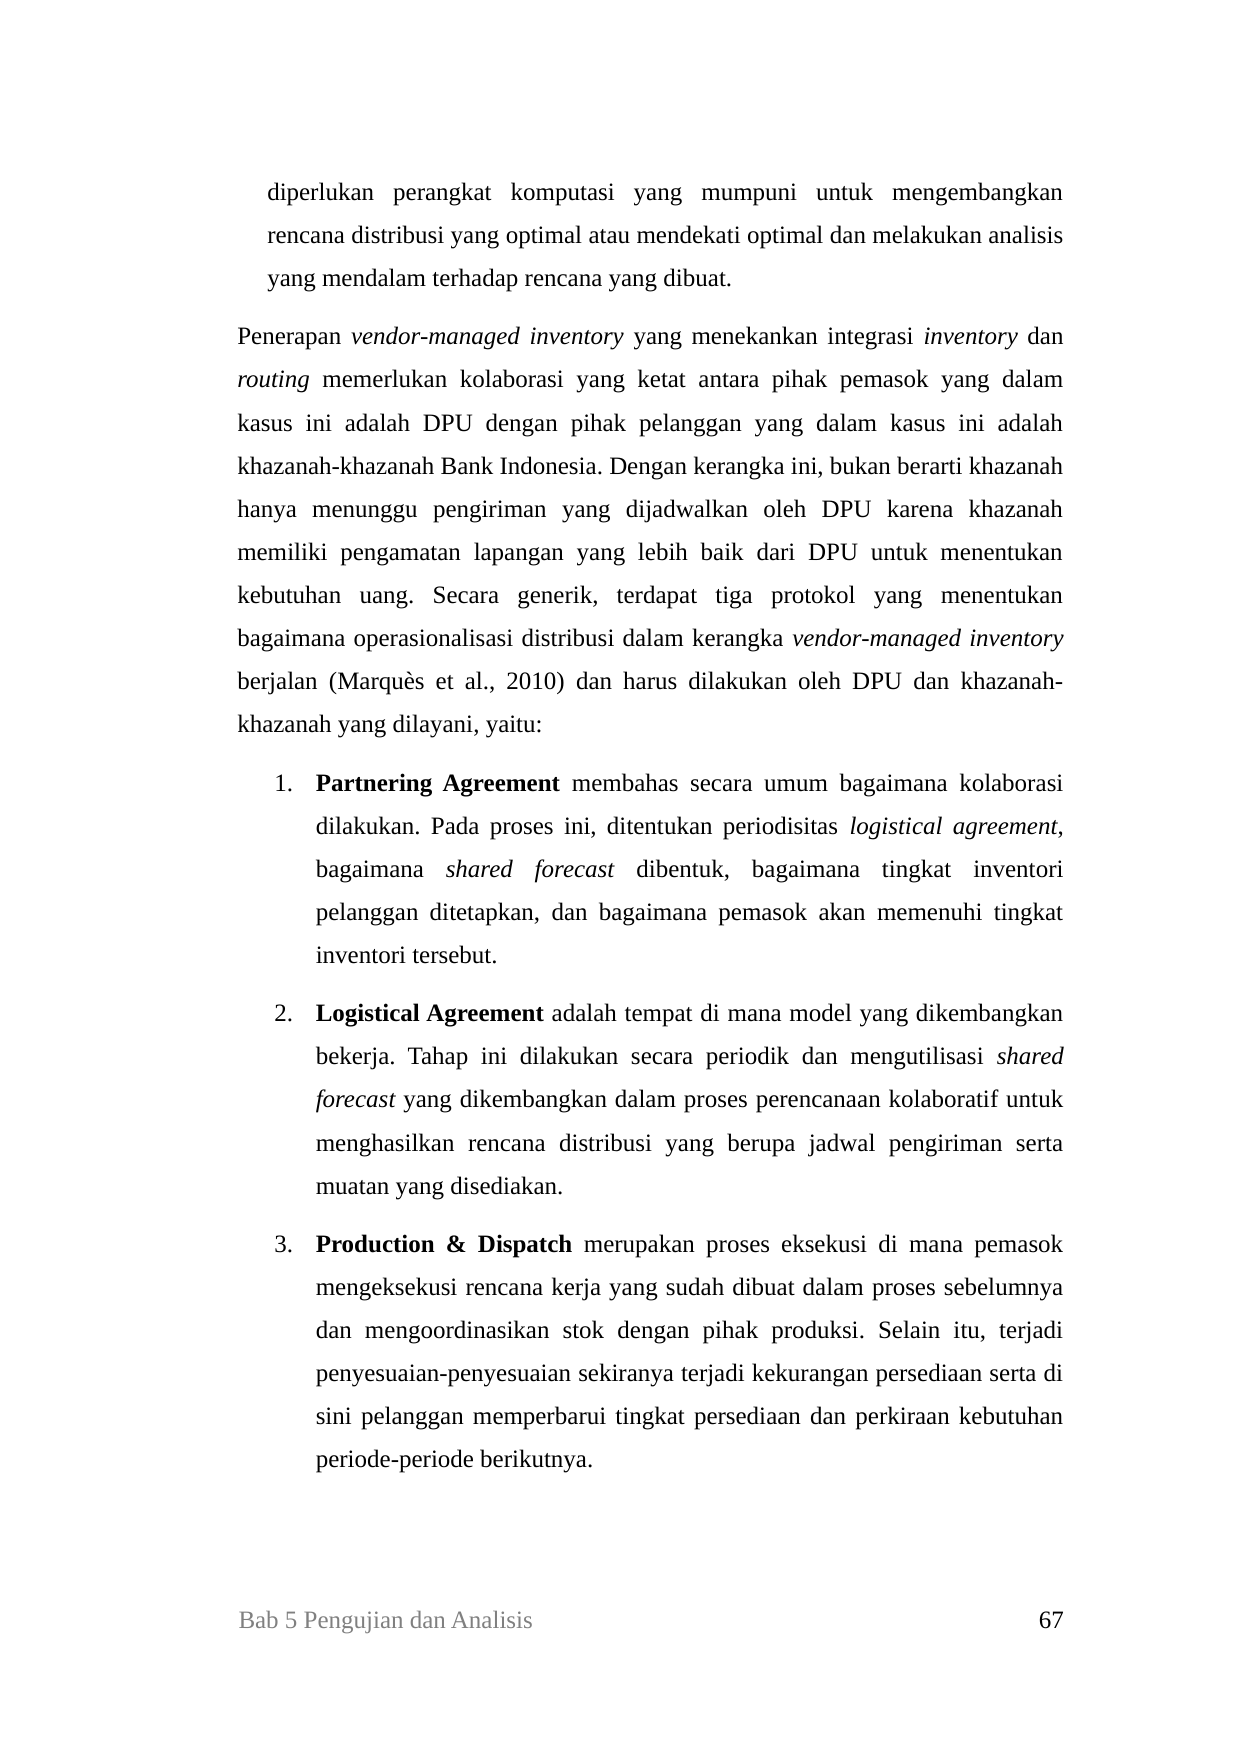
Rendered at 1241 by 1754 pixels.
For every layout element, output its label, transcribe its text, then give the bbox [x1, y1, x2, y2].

list Logistical Agreement adalah tempat di mana model yang dikembangkan bekerja. Tahap ini dilakukan secara periodik dan mengutilisasi shared forecast yang dikembangkan dalam proses perencanaan kolaboratif untuk menghasilkan rencana distribusi yang berupa jadwal pengiriman serta muatan yang disediakan. [274, 998, 1063, 1199]
list diperlukan perangkat komputasi yang mumpuni untuk mengembangkan rencana distribusi yang optimal atau mendekati optimal dan melakukan analisis yang mendalam terhadap rencana yang dibuat. [237, 177, 1063, 292]
list Production & Dispatch merupakan proses eksekusi di mana pemasok mengeksekusi rencana kerja yang sudah dibuat dalam proses sebelumnya dan mengoordinasikan stok dengan pihak produksi. Selain itu, terjadi penyesuaian-penyesuaian sekiranya terjadi kekurangan persediaan serta di sini pelanggan memperbarui tingkat persediaan dan perkiraan kebutuhan periode-periode berikutnya. [274, 1229, 1063, 1473]
list Partnering Agreement membahas secara umum bagaimana kolaborasi dilakukan. Pada proses ini, ditentukan periodisitas logistical agreement, bagaimana shared forecast dibentuk, bagaimana tingkat inventori pelanggan ditetapkan, dan bagaimana pemasok akan memenuhi tingkat inventori tersebut. [274, 768, 1063, 969]
text Penerapan vendor-managed inventory yang menekankan integrasi inventory dan routing memerlukan kolaborasi yang ketat antara pihak pemasok yang dalam kasus ini adalah DPU dengan pihak pelanggan yang dalam kasus ini adalah khazanah-khazanah Bank Indonesia. Dengan kerangka ini, bukan berarti khazanah hanya menunggu pengiriman yang dijadwalkan oleh DPU karena khazanah memiliki pengamatan lapangan yang lebih baik dari DPU untuk menentukan kebutuhan uang. Secara generik, terdapat tiga protokol yang menentukan bagaimana operasionalisasi distribusi dalam kerangka vendor-managed inventory berjalan (Marquès et al., 2010) dan harus dilakukan oleh DPU dan khazanah-khazanah yang dilayani, yaitu: [237, 321, 1063, 738]
